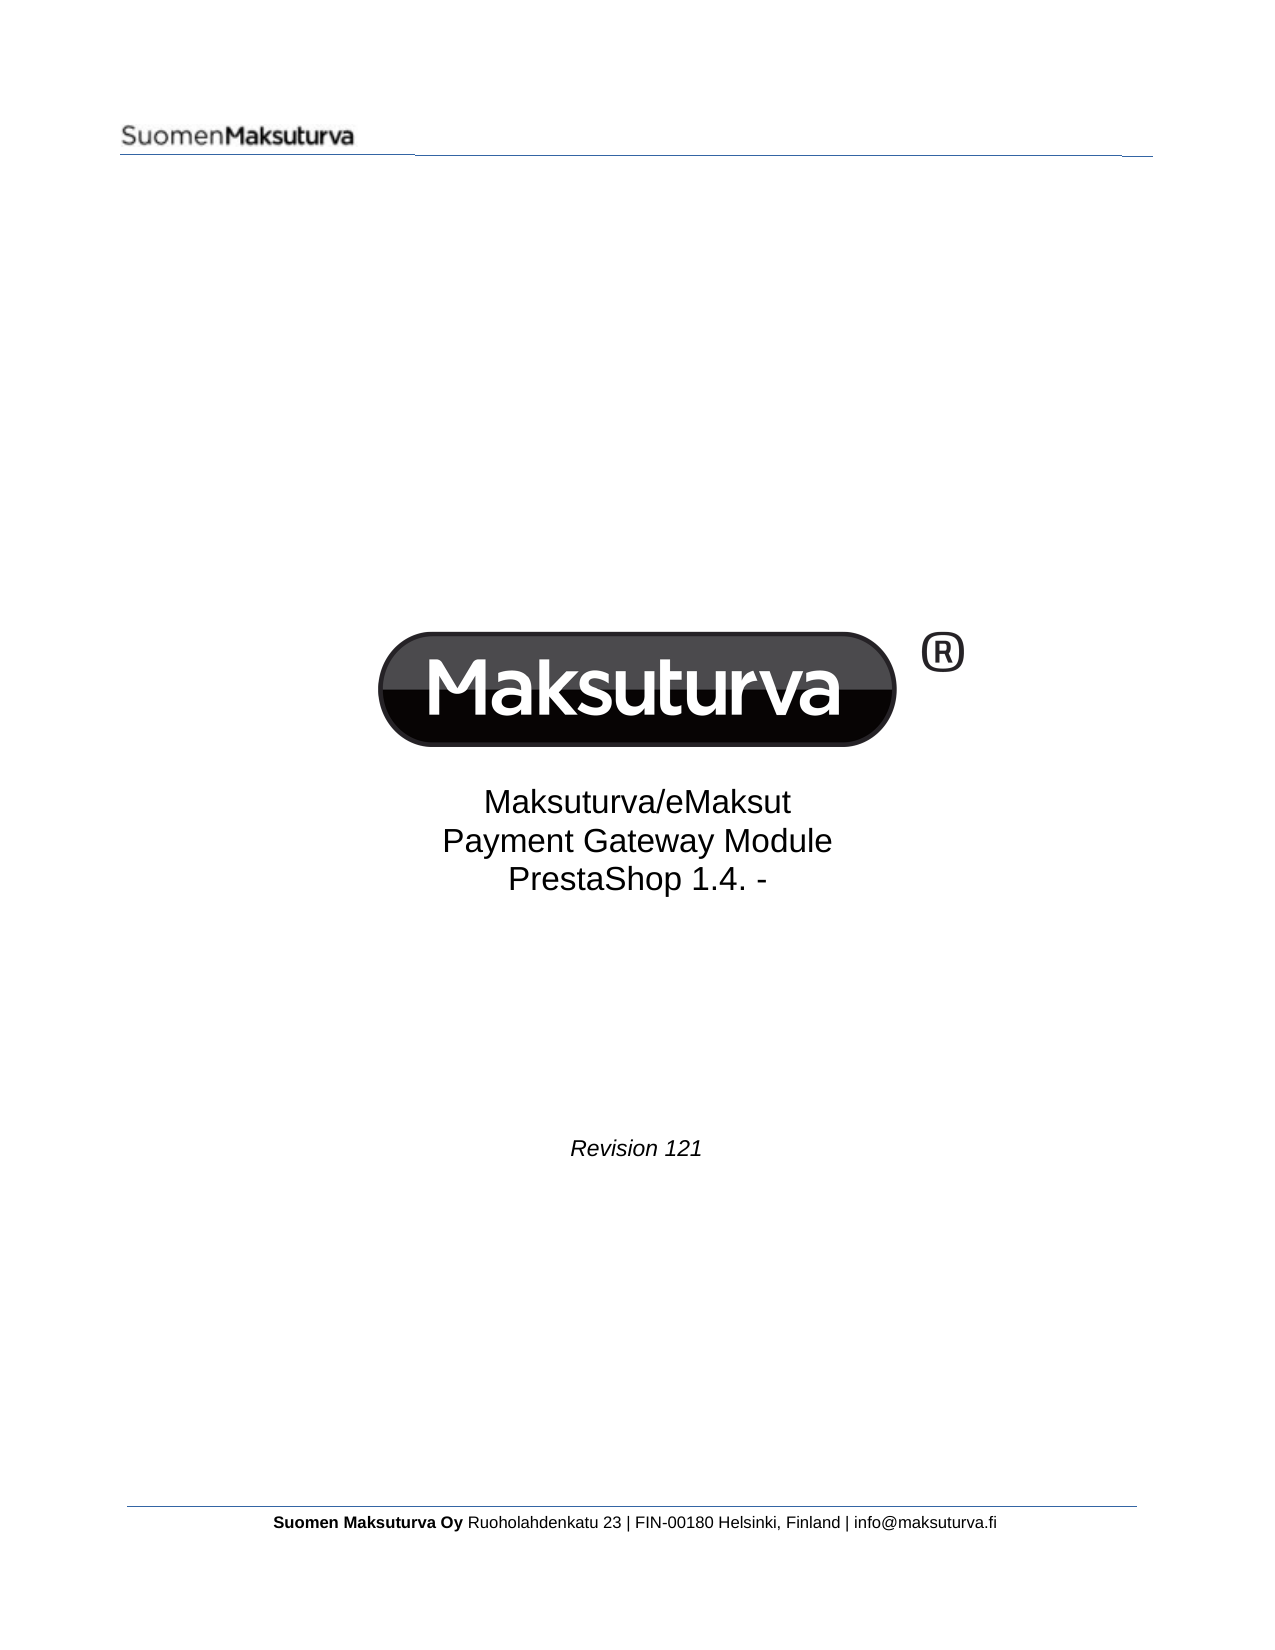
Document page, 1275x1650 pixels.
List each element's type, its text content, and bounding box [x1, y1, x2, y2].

picture [306, 622, 969, 756]
picture [120, 124, 358, 147]
text Maksuturva/eMaksut [118, 782, 1157, 821]
text Payment Gateway Module [118, 821, 1157, 859]
text Revision 121 [118, 1135, 1157, 1161]
text PrestaShop 1.4. - [118, 859, 1157, 898]
